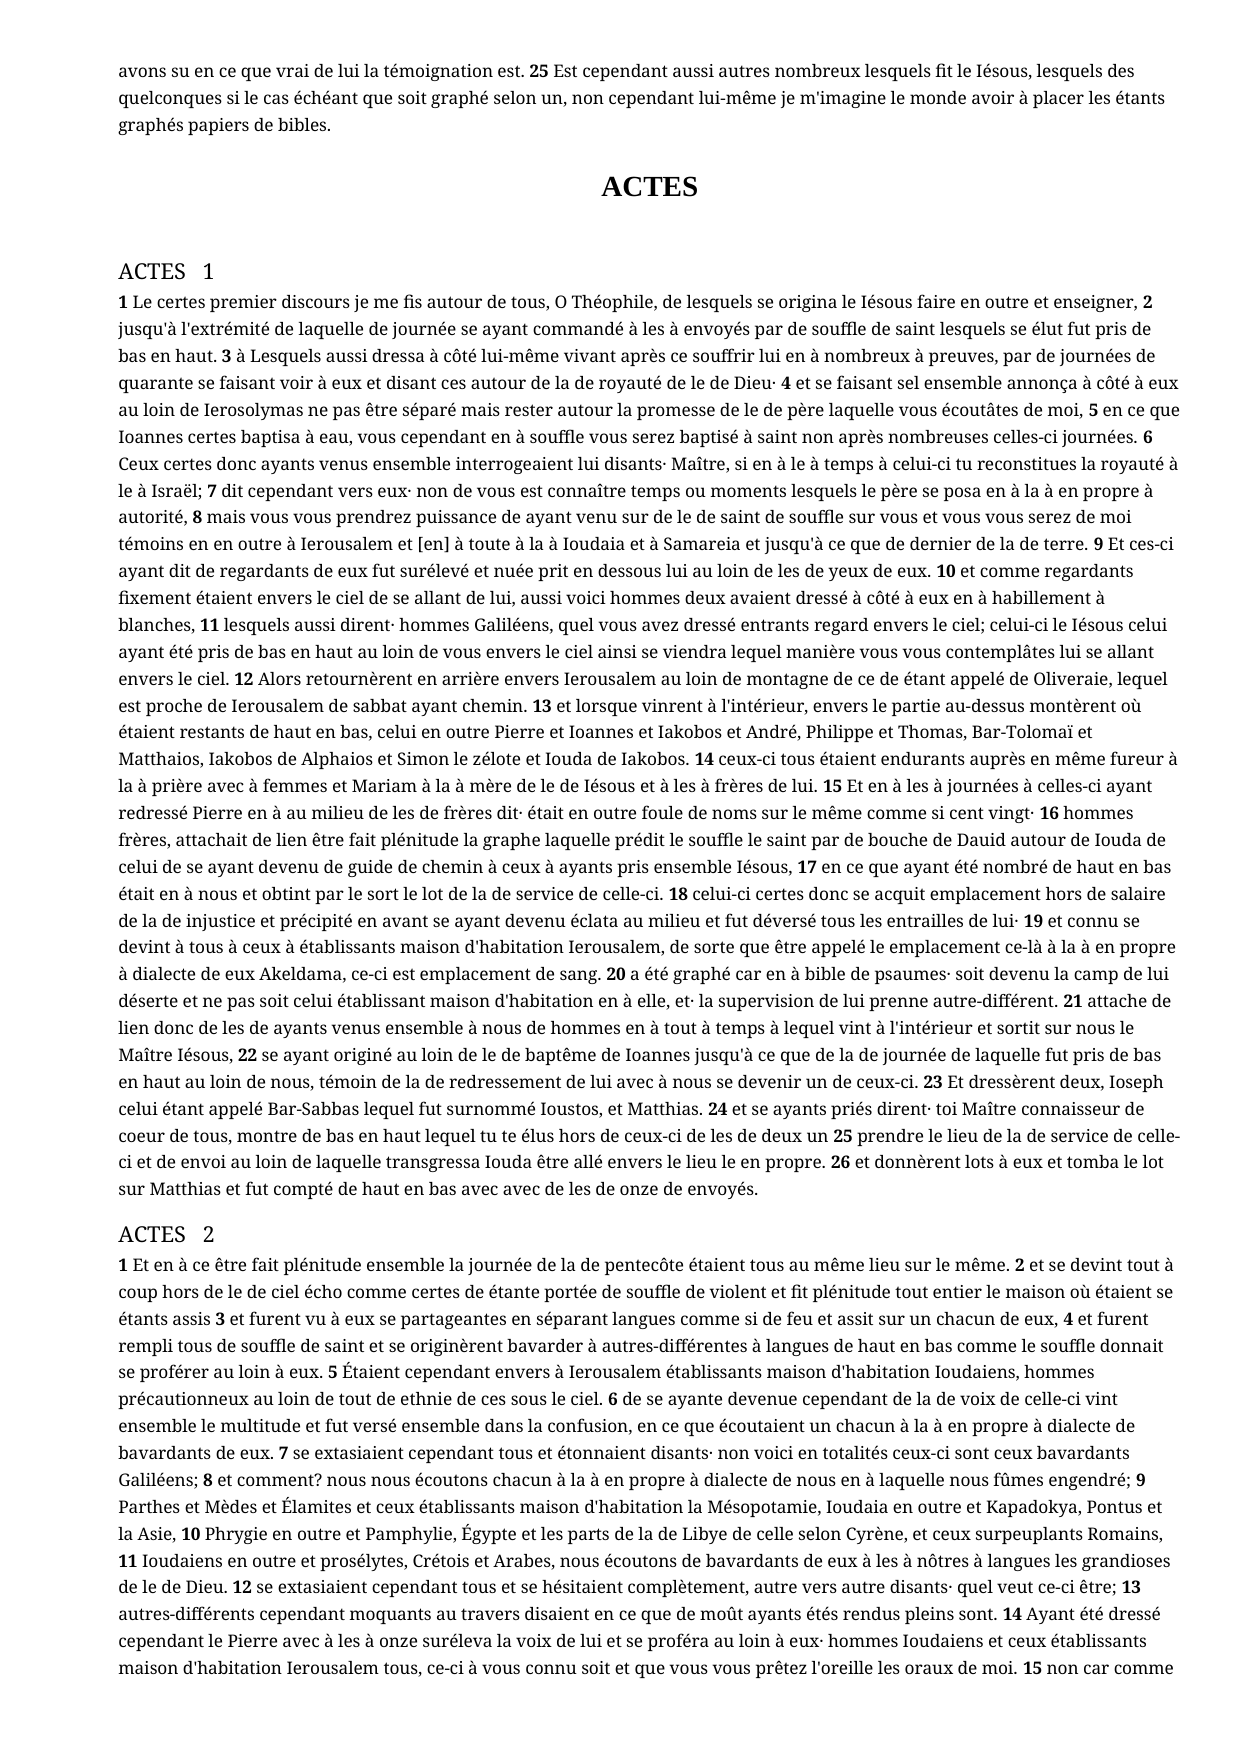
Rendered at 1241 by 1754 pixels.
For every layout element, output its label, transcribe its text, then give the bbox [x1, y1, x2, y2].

text 1 Et en à ce être fait plénitude ensemble la journée de la de pentecôte étaient tous au même lieu sur le même. 2 et se devint tout à coup hors de le de ciel écho comme certes de étante portée de souffle de violent et fit plénitude tout entier le maison où étaient se étants assis 3 et furent vu à eux se partageantes en séparant langues comme si de feu et assit sur un chacun de eux, 4 et furent rempli tous de souffle de saint et se originèrent bavarder à autres-différentes à langues de haut en bas comme le souffle donnait se proférer au loin à eux. 5 Étaient cependant envers à Ierousalem établissants maison d'habitation Ioudaiens, hommes précautionneux au loin de tout de ethnie de ces sous le ciel. 6 de se ayante devenue cependant de la de voix de celle-ci vint ensemble le multitude et fut versé ensemble dans la confusion, en ce que écoutaient un chacun à la à en propre à dialecte de bavardants de eux. 7 se extasiaient cependant tous et étonnaient disants· non voici en totalités ceux-ci sont ceux bavardants Galiléens; 8 et comment? nous nous écoutons chacun à la à en propre à dialecte de nous en à laquelle nous fûmes engendré; 9 Parthes et Mèdes et Élamites et ceux établissants maison d'habitation la Mésopotamie, Ioudaia en outre et Kapadokya, Pontus et la Asie, 10 Phrygie en outre et Pamphylie, Égypte et les parts de la de Libye de celle selon Cyrène, et ceux surpeuplants Romains, 11 Ioudaiens en outre et prosélytes, Crétois et Arabes, nous écoutons de bavardants de eux à les à nôtres à langues les grandioses de le de Dieu. 12 se extasiaient cependant tous et se hésitaient complètement, autre vers autre disants· quel veut ce-ci être; 13 autres-différents cependant moquants au travers disaient en ce que de moût ayants étés rendus pleins sont. 14 Ayant été dressé cependant le Pierre avec à les à onze suréleva la voix de lui et se proféra au loin à eux· hommes Ioudaiens et ceux établissants maison d'habitation Ierousalem tous, ce-ci à vous connu soit et que vous vous prêtez l'oreille les oraux de moi. 15 non car comme [118, 1253, 1181, 1679]
text ACTES 2 [118, 1219, 1181, 1249]
text ACTES 1 [118, 256, 1181, 286]
text 1 Le certes premier discours je me fis autour de tous, O Théophile, de lesquels se origina le Iésous faire en outre et enseigner, 2 jusqu'à l'extrémité de laquelle de journée se ayant commandé à les à envoyés par de souffle de saint lesquels se élut fut pris de bas en haut. 3 à Lesquels aussi dressa à côté lui-même vivant après ce souffrir lui en à nombreux à preuves, par de journées de quarante se faisant voir à eux et disant ces autour de la de royauté de le de Dieu· 4 et se faisant sel ensemble annonça à côté à eux au loin de Ierosolymas ne pas être séparé mais rester autour la promesse de le de père laquelle vous écoutâtes de moi, 5 en ce que Ioannes certes baptisa à eau, vous cependant en à souffle vous serez baptisé à saint non après nombreuses celles-ci journées. 6 Ceux certes donc ayants venus ensemble interrogeaient lui disants· Maître, si en à le à temps à celui-ci tu reconstitues la royauté à le à Israël; 7 dit cependant vers eux· non de vous est connaître temps ou moments lesquels le père se posa en à la à en propre à autorité, 8 mais vous vous prendrez puissance de ayant venu sur de le de saint de souffle sur vous et vous vous serez de moi témoins en en outre à Ierousalem et [en] à toute à la à Ioudaia et à Samareia et jusqu'à ce que de dernier de la de terre. 9 Et ces-ci ayant dit de regardants de eux fut surélevé et nuée prit en dessous lui au loin de les de yeux de eux. 10 et comme regardants fixement étaient envers le ciel de se allant de lui, aussi voici hommes deux avaient dressé à côté à eux en à habillement à blanches, 11 lesquels aussi dirent· hommes Galiléens, quel vous avez dressé entrants regard envers le ciel; celui-ci le Iésous celui ayant été pris de bas en haut au loin de vous envers le ciel ainsi se viendra lequel manière vous vous contemplâtes lui se allant envers le ciel. 12 Alors retournèrent en arrière envers Ierousalem au loin de montagne de ce de étant appelé de Oliveraie, lequel est proche de Ierousalem de sabbat ayant chemin. 13 et lorsque vinrent à l'intérieur, envers le partie au-dessus montèrent où étaient restants de haut en bas, celui en outre Pierre et Ioannes et Iakobos et André, Philippe et Thomas, Bar-Tolomaï et Matthaios, Iakobos de Alphaios et Simon le zélote et Iouda de Iakobos. 14 ceux-ci tous étaient endurants auprès en même fureur à la à prière avec à femmes et Mariam à la à mère de le de Iésous et à les à frères de lui. 15 Et en à les à journées à celles-ci ayant redressé Pierre en à au milieu de les de frères dit· était en outre foule de noms sur le même comme si cent vingt· 16 hommes frères, attachait de lien être fait plénitude la graphe laquelle prédit le souffle le saint par de bouche de Dauid autour de Iouda de celui de se ayant devenu de guide de chemin à ceux à ayants pris ensemble Iésous, 17 en ce que ayant été nombré de haut en bas était en à nous et obtint par le sort le lot de la de service de celle-ci. 18 celui-ci certes donc se acquit emplacement hors de salaire de la de injustice et précipité en avant se ayant devenu éclata au milieu et fut déversé tous les entrailles de lui· 19 et connu se devint à tous à ceux à établissants maison d'habitation Ierousalem, de sorte que être appelé le emplacement ce-là à la à en propre à dialecte de eux Akeldama, ce-ci est emplacement de sang. 20 a été graphé car en à bible de psaumes· soit devenu la camp de lui déserte et ne pas soit celui établissant maison d'habitation en à elle, et· la supervision de lui prenne autre-différent. 21 attache de lien donc de les de ayants venus ensemble à nous de hommes en à tout à temps à lequel vint à l'intérieur et sortit sur nous le Maître Iésous, 22 se ayant originé au loin de le de baptême de Ioannes jusqu'à ce que de la de journée de laquelle fut pris de bas en haut au loin de nous, témoin de la de redressement de lui avec à nous se devenir un de ceux-ci. 23 Et dressèrent deux, Ioseph celui étant appelé Bar-Sabbas lequel fut surnommé Ioustos, et Matthias. 24 et se ayants priés dirent· toi Maître connaisseur de coeur de tous, montre de bas en haut lequel tu te élus hors de ceux-ci de les de deux un 25 prendre le lieu de la de service de celle-ci et de envoi au loin de laquelle transgressa Iouda être allé envers le lieu le en propre. 26 et donnèrent lots à eux et tomba le lot sur Matthias et fut compté de haut en bas avec avec de les de onze de envoyés. [118, 291, 1181, 1201]
text avons su en ce que vrai de lui la témoignation est. 25 Est cependant aussi autres nombreux lesquels fit le Iésous, lesquels des quelconques si le cas échéant que soit graphé selon un, non cependant lui-même je m'imagine le monde avoir à placer les étants graphés papiers de bibles. [118, 59, 1181, 136]
subtitle ACTES [118, 169, 1181, 202]
